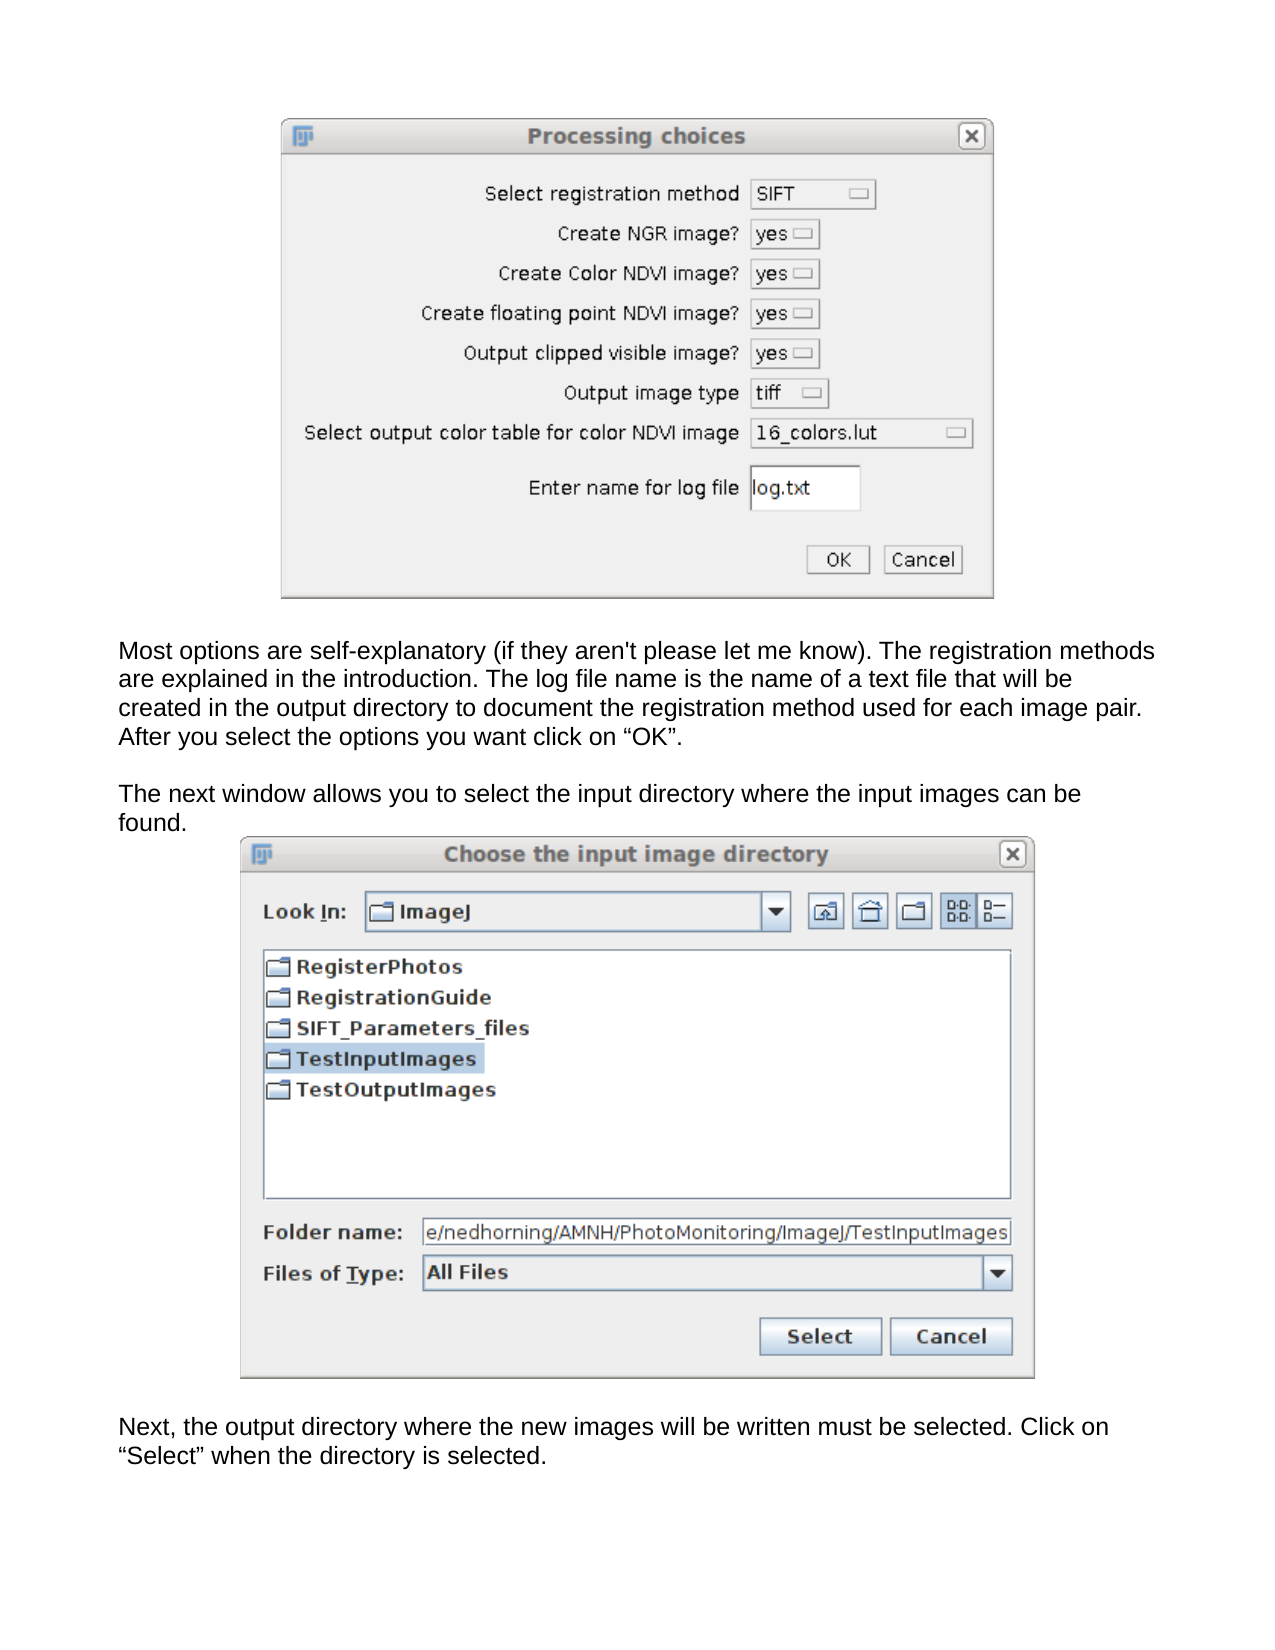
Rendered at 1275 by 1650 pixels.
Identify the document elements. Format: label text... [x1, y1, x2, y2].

text Next, the output directory where the new images will be written must be selected. Click on “Select” when the directory is selected. [118, 1412, 1157, 1469]
text Most options are self-explanatory (if they aren't please let me know). The registration methods are explained in the introduction. The log file name is the name of a text file that will be created in the output directory to document the registration method used for each image pair. After you select the options you want click on “OK”. [118, 636, 1157, 751]
text The next window allows you to select the input directory where the input images can be found. [118, 779, 1157, 837]
picture [240, 836, 1036, 1379]
picture [280, 118, 995, 599]
